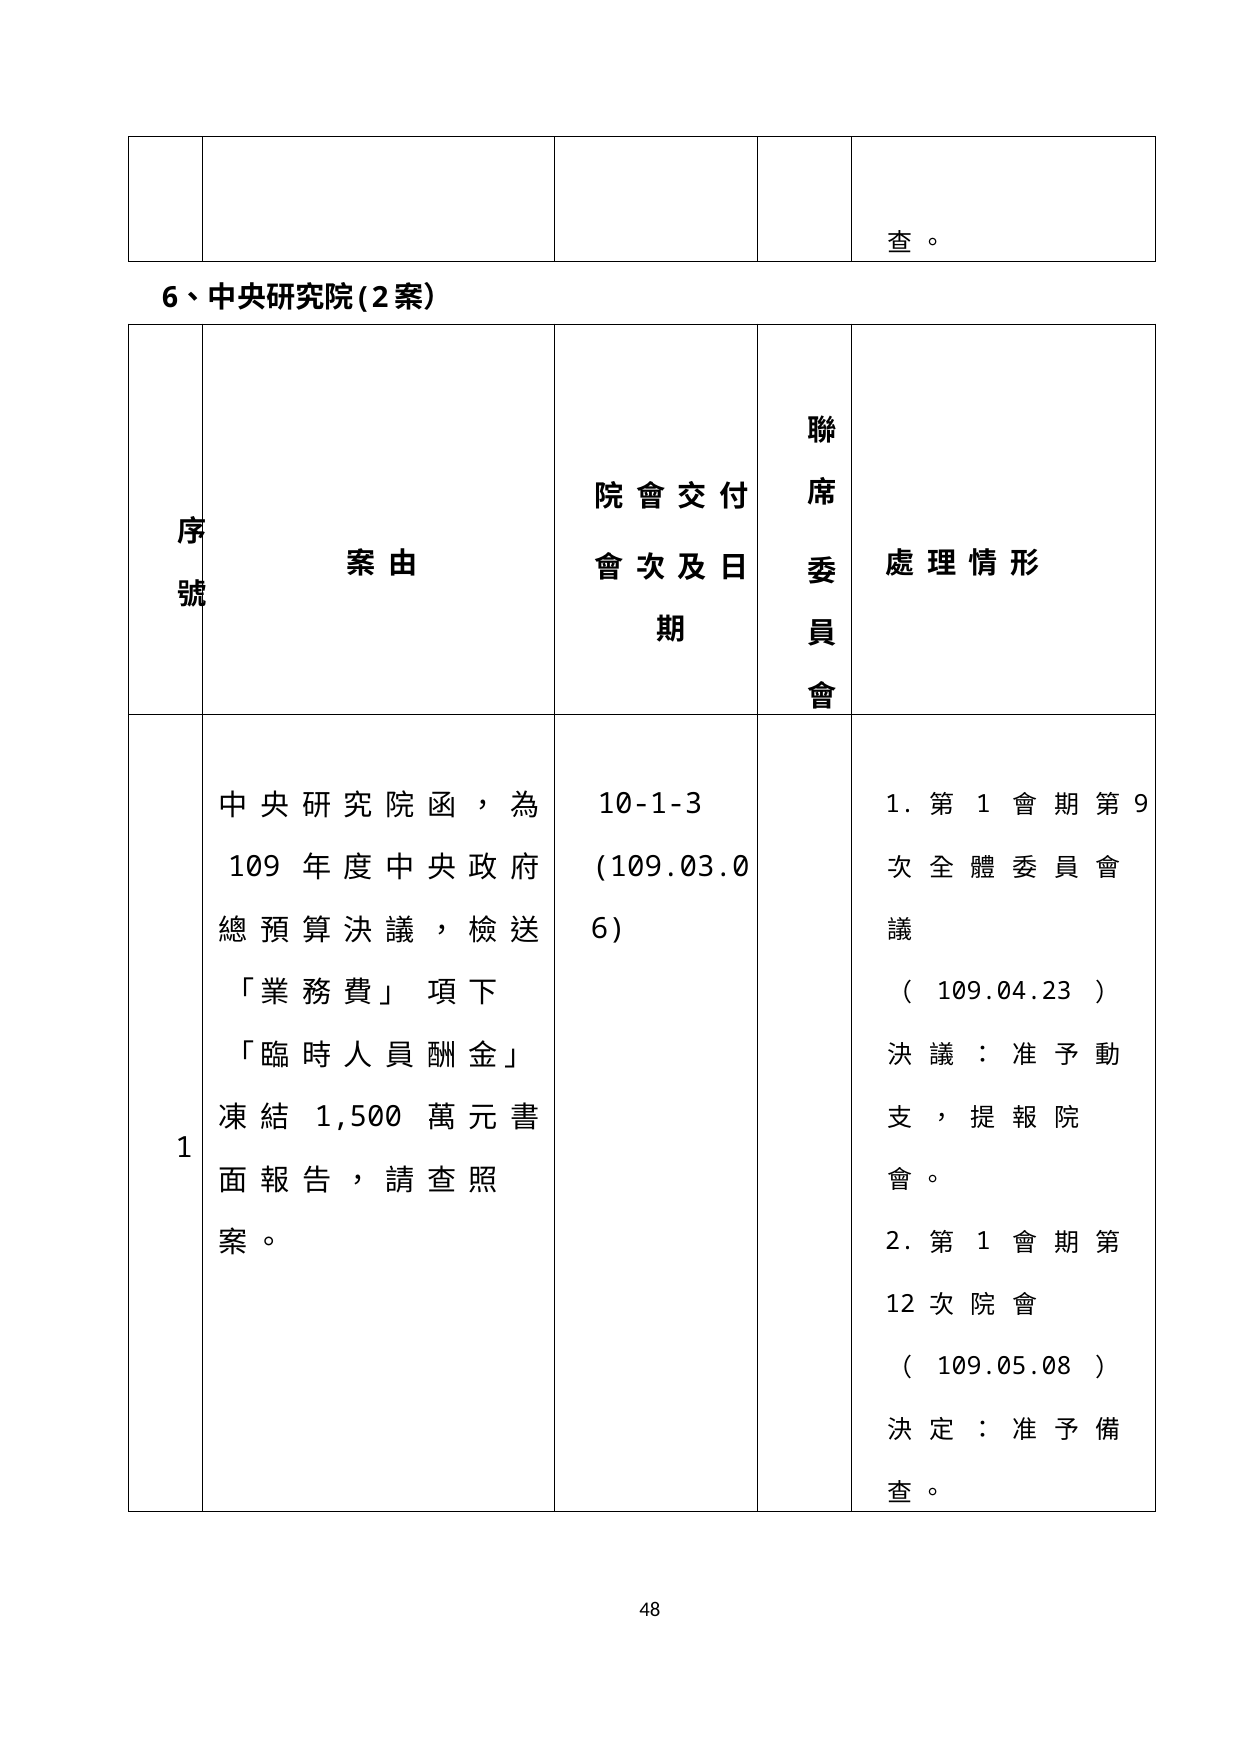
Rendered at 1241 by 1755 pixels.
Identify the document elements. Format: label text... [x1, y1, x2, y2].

text 6、中央研究院(2案） [129, 274, 1156, 316]
table_header 聯席 委員會 [758, 325, 851, 714]
table_cell 查。 [852, 137, 1155, 261]
table_cell 1.第1會期第9次全體委員會議（109.04.23）決議：准予動支，提報院會。 2.第1會期第12次院會（109.05.08）決定：准予備查。 [852, 715, 1155, 1511]
table_cell 10-1-3 (109.03.06) [555, 715, 757, 1511]
table_cell [555, 137, 757, 261]
table_cell [203, 137, 554, 261]
table_cell [758, 715, 851, 1511]
table_header 處理情形 [852, 325, 1155, 714]
table_cell [758, 137, 851, 261]
table_header 序號 [129, 325, 202, 714]
table_cell 中央研究院函，為109年度中央政府總預算決議，檢送「業務費」項下「臨時人員酬金」凍結1,500萬元書面報告，請查照案。 [203, 715, 554, 1511]
table_cell [129, 137, 202, 261]
table_header 案由 [203, 325, 554, 714]
table_header 院會交付 會次及日期 [555, 325, 757, 714]
table_cell [129, 715, 202, 1511]
